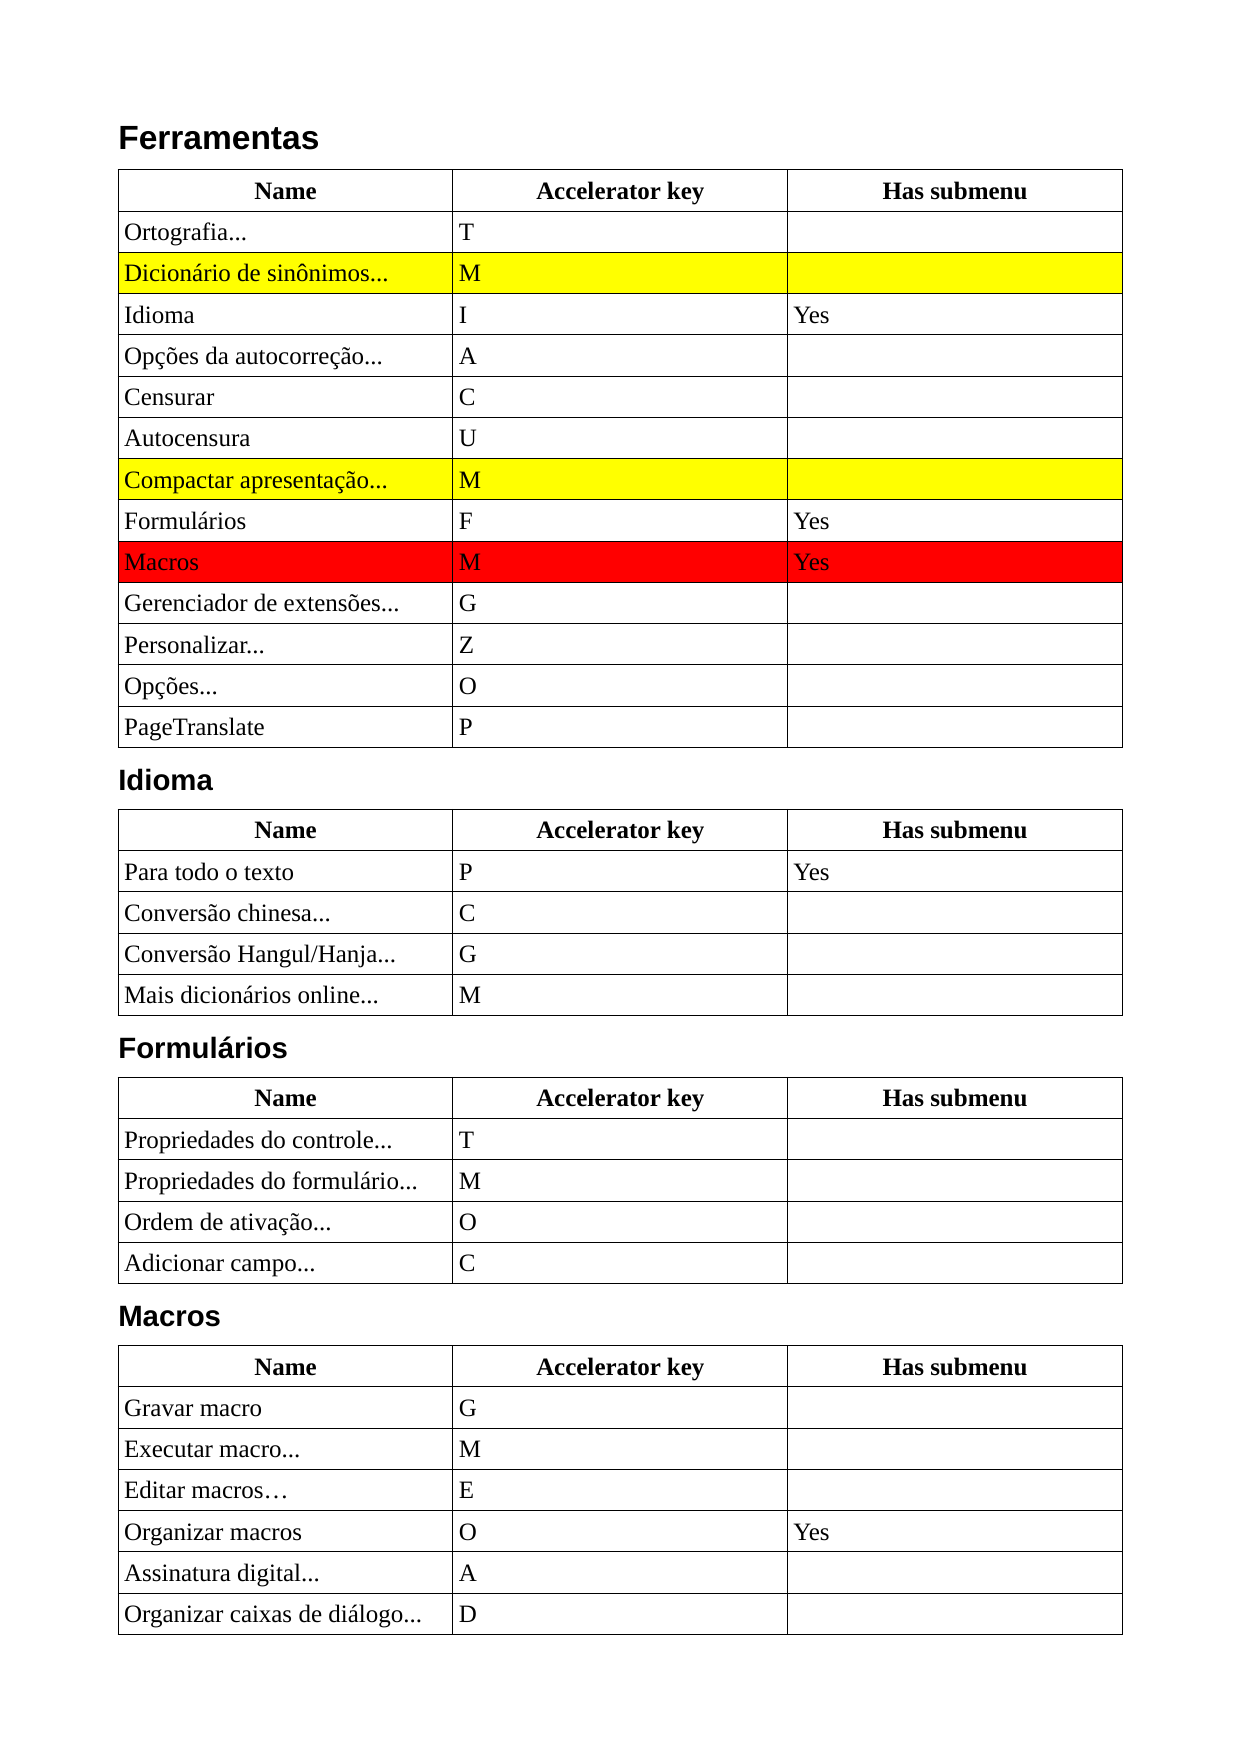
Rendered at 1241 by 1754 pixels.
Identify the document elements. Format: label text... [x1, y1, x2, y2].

table_cell [788, 1594, 1122, 1634]
table_cell Yes [788, 294, 1122, 334]
table_cell M [453, 542, 787, 582]
table_cell Conversão Hangul/Hanja... [119, 934, 452, 974]
subtitle Macros [118, 1299, 1122, 1332]
subtitle Formulários [118, 1031, 1122, 1064]
table_cell Censurar [119, 377, 452, 417]
table_cell M [453, 253, 787, 293]
table_cell [788, 1202, 1122, 1242]
table_header Has submenu [788, 1346, 1122, 1386]
table_cell Yes [788, 851, 1122, 891]
table_header Name [119, 170, 452, 211]
table_cell [788, 665, 1122, 706]
table_cell [788, 1243, 1122, 1283]
table_cell [788, 707, 1122, 747]
table_header Name [119, 810, 452, 850]
table_cell Organizar macros [119, 1511, 452, 1551]
table_cell [788, 934, 1122, 974]
table_cell Autocensura [119, 418, 452, 458]
table_cell C [453, 1243, 787, 1283]
table_cell E [453, 1470, 787, 1510]
table_cell Opções da autocorreção... [119, 335, 452, 376]
table_header Name [119, 1346, 452, 1386]
table_cell Executar macro... [119, 1429, 452, 1469]
table_cell [788, 1470, 1122, 1510]
table_cell [788, 624, 1122, 664]
table_cell Adicionar campo... [119, 1243, 452, 1283]
table_header Name [119, 1078, 452, 1118]
table_cell U [453, 418, 787, 458]
table_header Has submenu [788, 170, 1122, 211]
table_cell [788, 253, 1122, 293]
table_cell M [453, 1429, 787, 1469]
table_cell [788, 583, 1122, 623]
table_cell O [453, 1202, 787, 1242]
table_cell Conversão chinesa... [119, 892, 452, 932]
table_cell Propriedades do controle... [119, 1119, 452, 1159]
table_cell Assinatura digital... [119, 1552, 452, 1592]
table_cell Compactar apresentação... [119, 459, 452, 499]
table_header Accelerator key [453, 170, 787, 211]
table_cell O [453, 1511, 787, 1551]
table_cell P [453, 707, 787, 747]
table_cell [788, 1429, 1122, 1469]
table_cell M [453, 975, 787, 1015]
table_cell Macros [119, 542, 452, 582]
table_cell C [453, 892, 787, 932]
table_cell D [453, 1594, 787, 1634]
table_header Accelerator key [453, 1346, 787, 1386]
table_cell PageTranslate [119, 707, 452, 747]
table_cell [788, 1160, 1122, 1201]
table_cell M [453, 459, 787, 499]
table_cell G [453, 1387, 787, 1427]
table_cell [788, 212, 1122, 252]
table_cell [788, 1552, 1122, 1592]
table_cell Formulários [119, 500, 452, 541]
table_cell [788, 1119, 1122, 1159]
subtitle Idioma [118, 762, 1122, 796]
table_cell A [453, 1552, 787, 1592]
table_header Accelerator key [453, 1078, 787, 1118]
table_header Accelerator key [453, 810, 787, 850]
table_cell Z [453, 624, 787, 664]
subtitle Ferramentas [118, 118, 1122, 157]
table_cell Editar macros… [119, 1470, 452, 1510]
table_cell Dicionário de sinônimos... [119, 253, 452, 293]
table_cell Yes [788, 542, 1122, 582]
table_cell [788, 459, 1122, 499]
table_cell [788, 377, 1122, 417]
table_cell I [453, 294, 787, 334]
table_cell [788, 418, 1122, 458]
table_cell Personalizar... [119, 624, 452, 664]
table_cell A [453, 335, 787, 376]
table_header Has submenu [788, 810, 1122, 850]
table_cell T [453, 1119, 787, 1159]
table_cell T [453, 212, 787, 252]
table_cell O [453, 665, 787, 706]
table_cell P [453, 851, 787, 891]
table_cell G [453, 583, 787, 623]
table_cell Gerenciador de extensões... [119, 583, 452, 623]
table_cell Gravar macro [119, 1387, 452, 1427]
table_cell M [453, 1160, 787, 1201]
table_cell Ordem de ativação... [119, 1202, 452, 1242]
table_cell Organizar caixas de diálogo... [119, 1594, 452, 1634]
table_cell Yes [788, 1511, 1122, 1551]
table_cell Propriedades do formulário... [119, 1160, 452, 1201]
table_cell F [453, 500, 787, 541]
table_cell [788, 975, 1122, 1015]
table_cell Yes [788, 500, 1122, 541]
table_cell [788, 335, 1122, 376]
table_header Has submenu [788, 1078, 1122, 1118]
table_cell Opções... [119, 665, 452, 706]
table_cell Idioma [119, 294, 452, 334]
table_cell [788, 892, 1122, 932]
table_cell Para todo o texto [119, 851, 452, 891]
table_cell Ortografia... [119, 212, 452, 252]
table_cell Mais dicionários online... [119, 975, 452, 1015]
table_cell [788, 1387, 1122, 1427]
table_cell G [453, 934, 787, 974]
table_cell C [453, 377, 787, 417]
